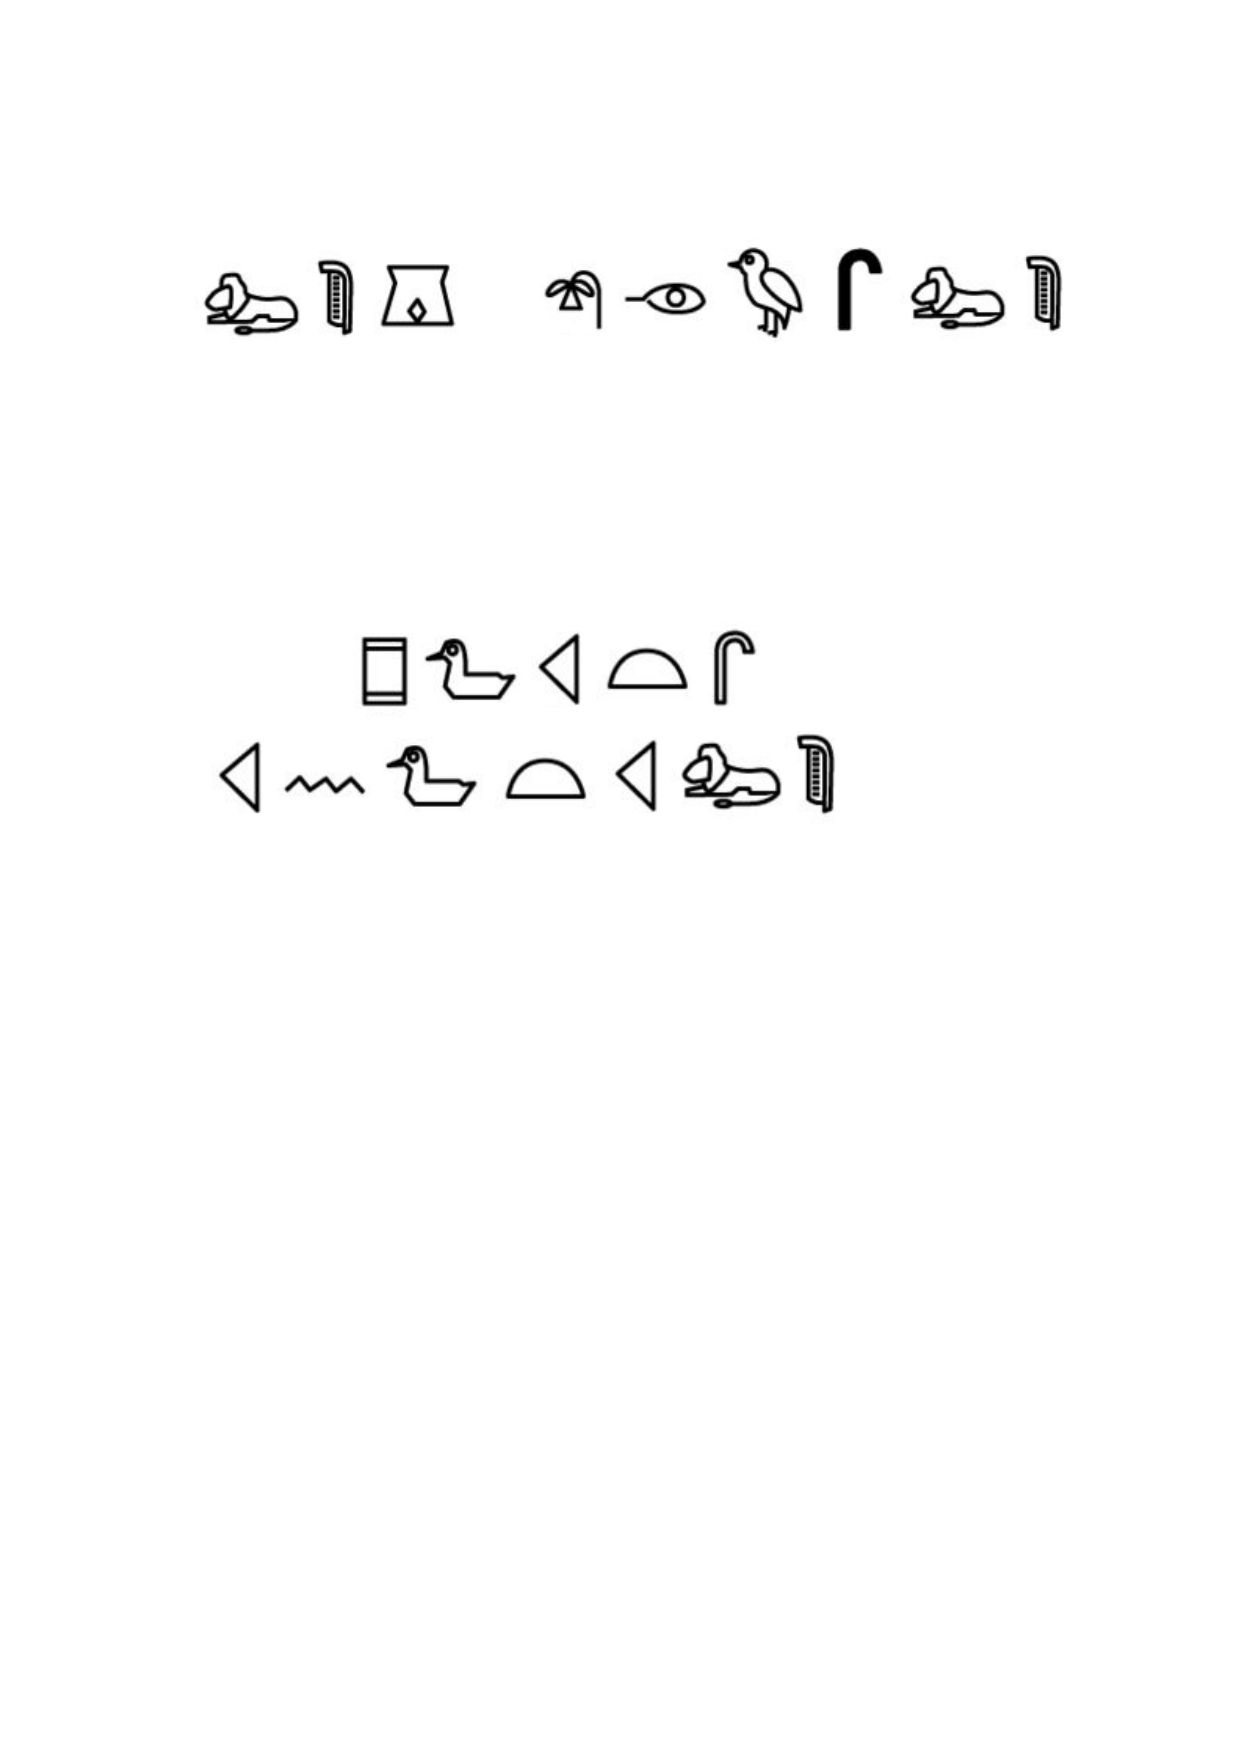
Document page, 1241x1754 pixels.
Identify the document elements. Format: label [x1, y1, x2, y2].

picture [190, 620, 903, 849]
picture [176, 216, 1083, 365]
